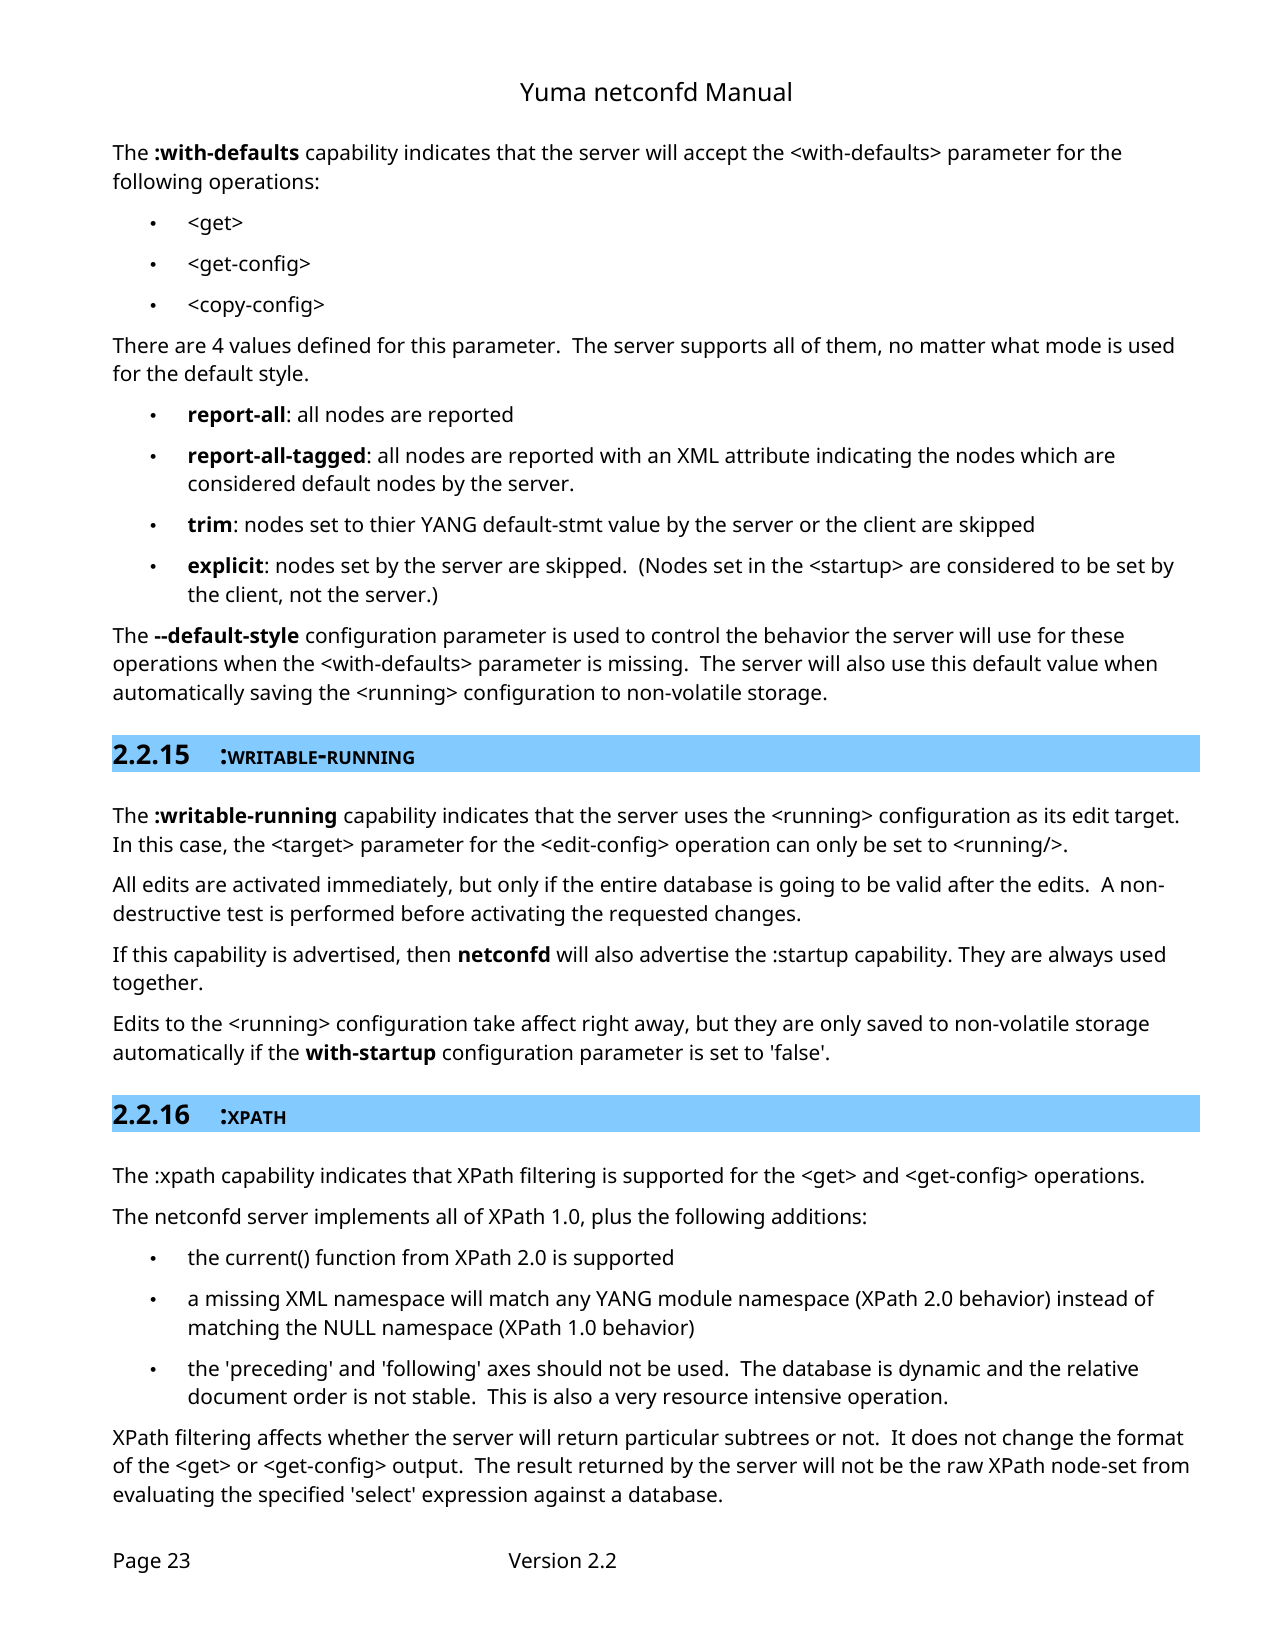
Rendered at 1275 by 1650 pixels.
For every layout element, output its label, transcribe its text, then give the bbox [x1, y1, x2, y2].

text If this capability is advertised, then netconfd will also advertise the :startup capability. They are always used together. [112, 940, 1200, 997]
list explicit: nodes set by the server are skipped. (Nodes set in the <startup> are considered to be set by the client, not the server.) [150, 551, 1200, 608]
list report-all-tagged: all nodes are reported with an XML attribute indicating the nodes which are considered default nodes by the server. [150, 441, 1200, 498]
list a missing XML namespace will match any YANG module namespace (XPath 2.0 behavior) instead of matching the NULL namespace (XPath 1.0 behavior) [150, 1284, 1200, 1341]
text The netconfd server implements all of XPath 1.0, plus the following additions: [112, 1202, 1200, 1231]
list the current() function from XPath 2.0 is supported [150, 1243, 1200, 1272]
text Edits to the <running> configuration take affect right away, but they are only saved to non-volatile storage automatically if the with-startup configuration parameter is set to 'false'. [112, 1009, 1200, 1066]
list <get-config> [150, 249, 1200, 277]
text The :xpath capability indicates that XPath filtering is supported for the <get> and <get-config> operations. [112, 1161, 1200, 1190]
text The :with-defaults capability indicates that the server will accept the <with-defaults> parameter for the following operations: [112, 138, 1200, 195]
text All edits are activated immediately, but only if the entire database is going to be valid after the edits. A non-destructive test is performed before activating the requested changes. [112, 871, 1200, 927]
list <get> [150, 208, 1200, 236]
text The --default-style configuration parameter is used to control the behavior the server will use for these operations when the <with-defaults> parameter is missing. The server will also use this default value when automatically saving the <running> configuration to non-volatile storage. [112, 621, 1200, 706]
list <copy-config> [150, 290, 1200, 318]
list the 'preceding' and 'following' axes should not be used. The database is dynamic and the relative document order is not stable. This is also a very resource intensive operation. [150, 1354, 1200, 1411]
list trim: nodes set to thier YANG default-stmt value by the server or the client are skipped [150, 510, 1200, 539]
subtitle :writable-running [112, 735, 1200, 772]
list report-all: all nodes are reported [150, 400, 1200, 428]
text XPath filtering affects whether the server will return particular subtrees or not. It does not change the format of the <get> or <get-config> output. The result returned by the server will not be the raw XPath node-set from evaluating the specified 'select' expression against a database. [112, 1423, 1200, 1508]
text There are 4 values defined for this parameter. The server supports all of them, no matter what mode is used for the default style. [112, 331, 1200, 388]
text The :writable-running capability indicates that the server uses the <running> configuration as its edit target. In this case, the <target> parameter for the <edit-config> operation can only be set to <running/>. [112, 801, 1200, 858]
subtitle :xpath [112, 1095, 1200, 1132]
